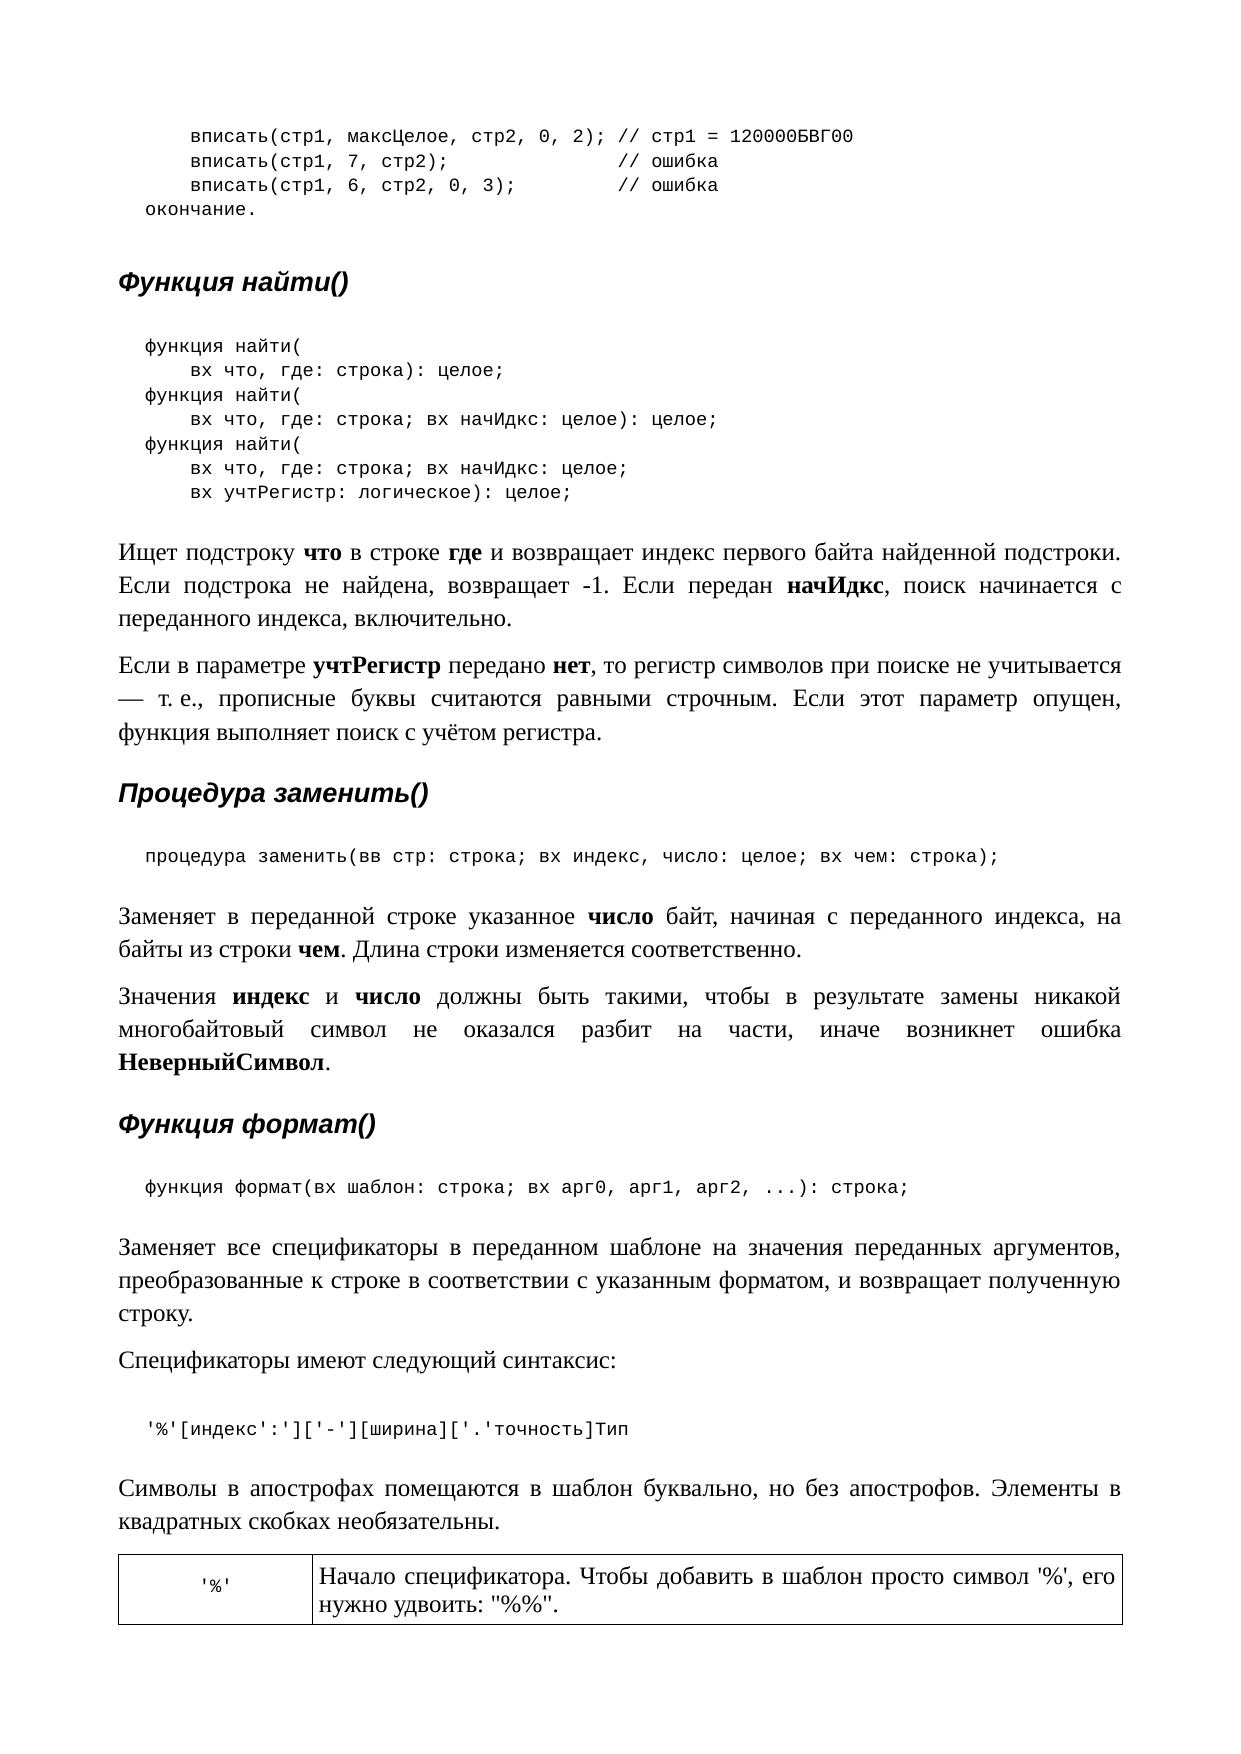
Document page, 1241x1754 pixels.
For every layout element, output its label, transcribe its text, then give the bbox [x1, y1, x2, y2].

text '%'[индекс':']['-'][ширина]['.'точность]Тип [136, 1411, 1104, 1450]
text функция найти( вх что, где: строка; вх начИдкс: целое): целое; [136, 377, 1104, 425]
text Заменяет в переданной строке указанное число байт, начиная с переданного индекса, на байты из строки чем. Длина строки изменяется соответственно. [118, 901, 1122, 963]
subtitle Функция найти() [118, 266, 1122, 298]
text Спецификаторы имеют следующий синтаксис: [118, 1345, 1122, 1374]
subtitle Процедура заменить() [118, 777, 1122, 808]
text функция найти( вх что, где: строка): целое; [136, 328, 1104, 377]
subtitle Функция формат() [118, 1108, 1122, 1139]
text вх учтРегистр: логическое): целое; [136, 474, 1104, 513]
text вписать(стр1, 6, стр2, 0, 3); // ошибка [136, 167, 1104, 191]
text Заменяет все спецификаторы в переданном шаблоне на значения переданных аргументов, преобразованные к строке в соответствии с указанным форматом, и возвращает полученную строку. [118, 1232, 1122, 1327]
text вписать(стр1, максЦелое, стр2, 0, 2); // стр1 = 120000БВГ00 [136, 118, 1104, 142]
text функция формат(вх шаблон: строка; вх арг0, арг1, арг2, ...): строка; [136, 1169, 1104, 1208]
table_header '%' [119, 1555, 312, 1624]
text вписать(стр1, 7, стр2); // ошибка [136, 142, 1104, 167]
text функция найти( [136, 425, 1104, 450]
text окончание. [136, 191, 1104, 230]
text вх что, где: строка; вх начИдкс: целое; [136, 450, 1104, 474]
text Значения индекс и число должны быть такими, чтобы в результате замены никакой многобайтовый символ не оказался разбит на части, иначе возникнет ошибка НеверныйСимвол. [118, 981, 1122, 1076]
table_header Начало спецификатора. Чтобы добавить в шаблон просто символ '%', его нужно удвоить: "%%". [313, 1555, 1122, 1624]
text Ищет подстроку что в строке где и возвращает индекс первого байта найденной подстроки. Если подстрока не найдена, возвращает -1. Если передан начИдкс, поиск начинается с переданного индекса, включительно. [118, 537, 1122, 632]
text Если в параметре учтРегистр передано нет, то регистр символов при поиске не учитывается — т. е., прописные буквы считаются равными строчным. Если этот параметр опущен, функция выполняет поиск с учётом регистра. [118, 651, 1122, 745]
text Символы в апострофах помещаются в шаблон буквально, но без апострофов. Элементы в квадратных скобках необязательны. [118, 1473, 1122, 1535]
text процедура заменить(вв стр: строка; вх индекс, число: целое; вх чем: строка); [136, 838, 1104, 877]
